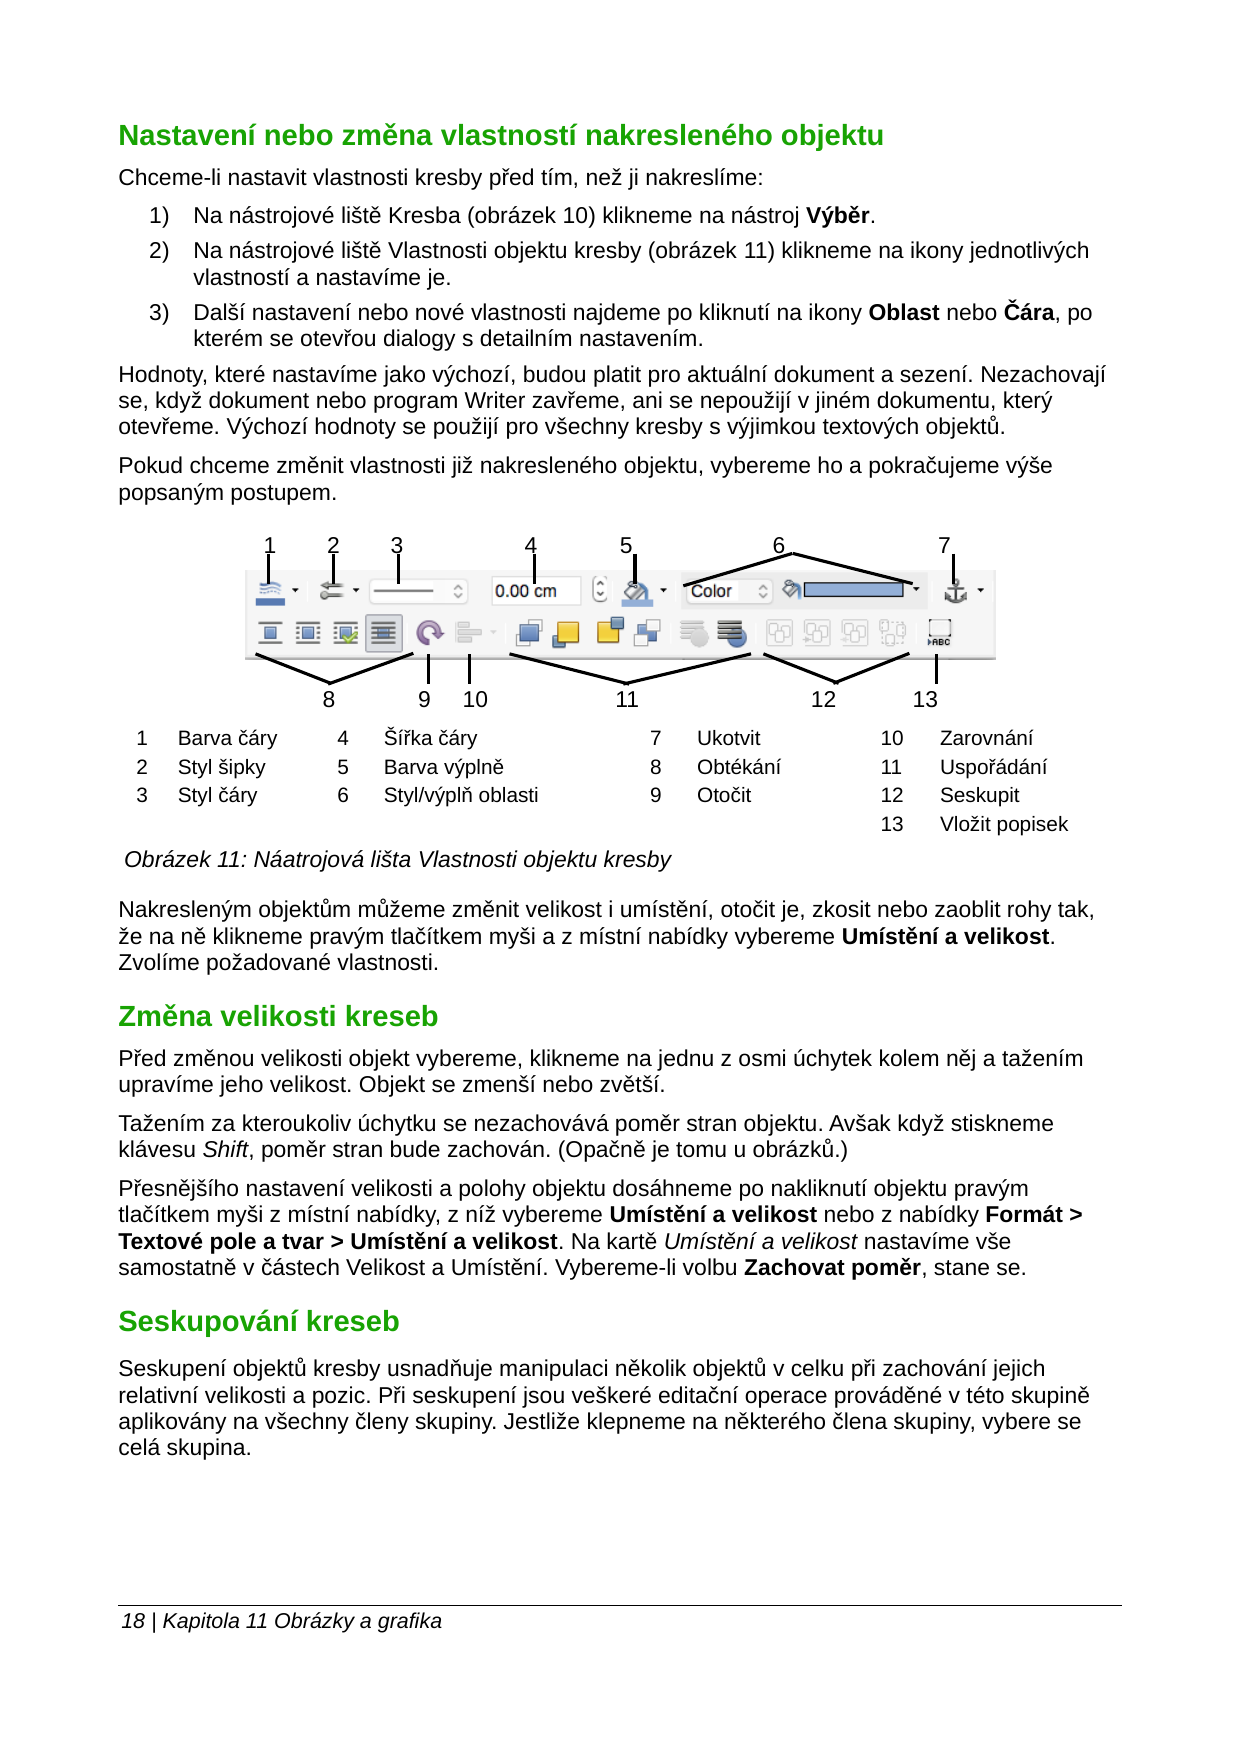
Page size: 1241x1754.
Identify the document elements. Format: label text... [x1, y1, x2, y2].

subtitle Nastavení nebo změna vlastností nakresleného objektu [118, 118, 1122, 152]
table_cell 6 [319, 783, 366, 811]
table_cell [366, 811, 632, 840]
list Chceme-li nastavit vlastnosti kresby před tím, než ji nakreslíme: [118, 163, 1122, 190]
picture [245, 570, 996, 660]
subtitle Změna velikosti kreseb [118, 999, 1122, 1033]
table_cell [118, 811, 160, 840]
text Seskupení objektů kresby usnadňuje manipulaci několik objektů v celku při zachování jejich relativní velikosti a pozic. Při seskupení jsou veškeré editační operace prováděné v této skupině aplikovány na všechny členy skupiny. Jestliže klepneme na některého člena skupiny, vybere se celá skupina. [118, 1355, 1122, 1461]
table_cell Barva čáry [160, 726, 319, 754]
text Pokud chceme změnit vlastnosti již nakresleného objektu, vybereme ho a pokračujeme výše popsaným postupem. [118, 452, 1122, 505]
table_cell 12 [863, 783, 922, 811]
text Tažením za kteroukoliv úchytku se nezachovává poměr stran objektu. Avšak když stiskneme klávesu Shift, poměr stran bude zachován. (Opačně je tomu u obrázků.) [118, 1110, 1122, 1162]
text Přesnějšího nastavení velikosti a polohy objektu dosáhneme po nakliknutí objektu pravým tlačítkem myši z místní nabídky, z níž vybereme Umístění a velikost nebo z nabídky Formát > Textové pole a tvar > Umístění a velikost. Na kartě Umístění a velikost nastavíme vše samostatně v částech Velikost a Umístění. Vybereme-li volbu Zachovat poměr, stane se. [118, 1175, 1122, 1280]
list Na nástrojové liště Vlastnosti objektu kresby (obrázek 11) klikneme na ikony jednotlivých vlastností a nastavíme je. [169, 237, 1122, 290]
table_cell Zarovnání [922, 726, 1123, 754]
table_cell 11 [863, 755, 922, 783]
table_cell Seskupit [922, 783, 1123, 811]
table_cell 9 [632, 783, 679, 811]
table_cell 3 [118, 783, 160, 811]
table_cell Styl šipky [160, 755, 319, 783]
table_cell 1 [118, 726, 160, 754]
table_cell Ukotvit [679, 726, 862, 754]
table_cell 13 [863, 811, 922, 840]
text Před změnou velikosti objekt vybereme, klikneme na jednu z osmi úchytek kolem něj a tažením upravíme jeho velikost. Objekt se zmenší nebo zvětší. [118, 1044, 1122, 1097]
table_cell Šířka čáry [366, 726, 632, 754]
table_cell [632, 811, 679, 840]
table_cell Barva výplně [366, 755, 632, 783]
table_cell 4 [319, 726, 366, 754]
table_cell [319, 811, 366, 840]
text Hodnoty, které nastavíme jako výchozí, budou platit pro aktuální dokument a sezení. Nezachovají se, když dokument nebo program Writer zavřeme, ani se nepoužijí v jiném dokumentu, který otevřeme. Výchozí hodnoty se použijí pro všechny kresby s výjimkou textových objektů. [118, 361, 1122, 440]
table_cell Vložit popisek [922, 811, 1123, 840]
table_cell 2 [118, 755, 160, 783]
table_cell Styl/výplň oblasti [366, 783, 632, 811]
table_cell Styl čáry [160, 783, 319, 811]
table_cell Uspořádání [922, 755, 1123, 783]
table_cell 5 [319, 755, 366, 783]
table_cell 8 [632, 755, 679, 783]
table_cell 10 [863, 726, 922, 754]
list Nakresleným objektům můžeme změnit velikost i umístění, otočit je, zkosit nebo zaoblit rohy tak, že na ně klikneme pravým tlačítkem myši a z místní nabídky vybereme Umístění a velikost. Zvolíme požadované vlastnosti. [118, 896, 1122, 976]
list Další nastavení nebo nové vlastnosti najdeme po kliknutí na ikony Oblast nebo Čára, po kterém se otevřou dialogy s detailním nastavením. [169, 299, 1122, 352]
table_cell [160, 811, 319, 840]
table_cell 7 [632, 726, 679, 754]
table_cell [679, 811, 862, 840]
table_cell Obrázek 11: Náatrojová lišta Vlastnosti objektu kresby [118, 840, 1123, 878]
table_cell Obtékání [679, 755, 862, 783]
subtitle Seskupování kreseb [118, 1304, 1122, 1337]
list Na nástrojové liště Kresba (obrázek 10) klikneme na nástroj Výběr. [169, 202, 1122, 229]
table_header [118, 518, 1123, 726]
table_cell Otočit [679, 783, 862, 811]
